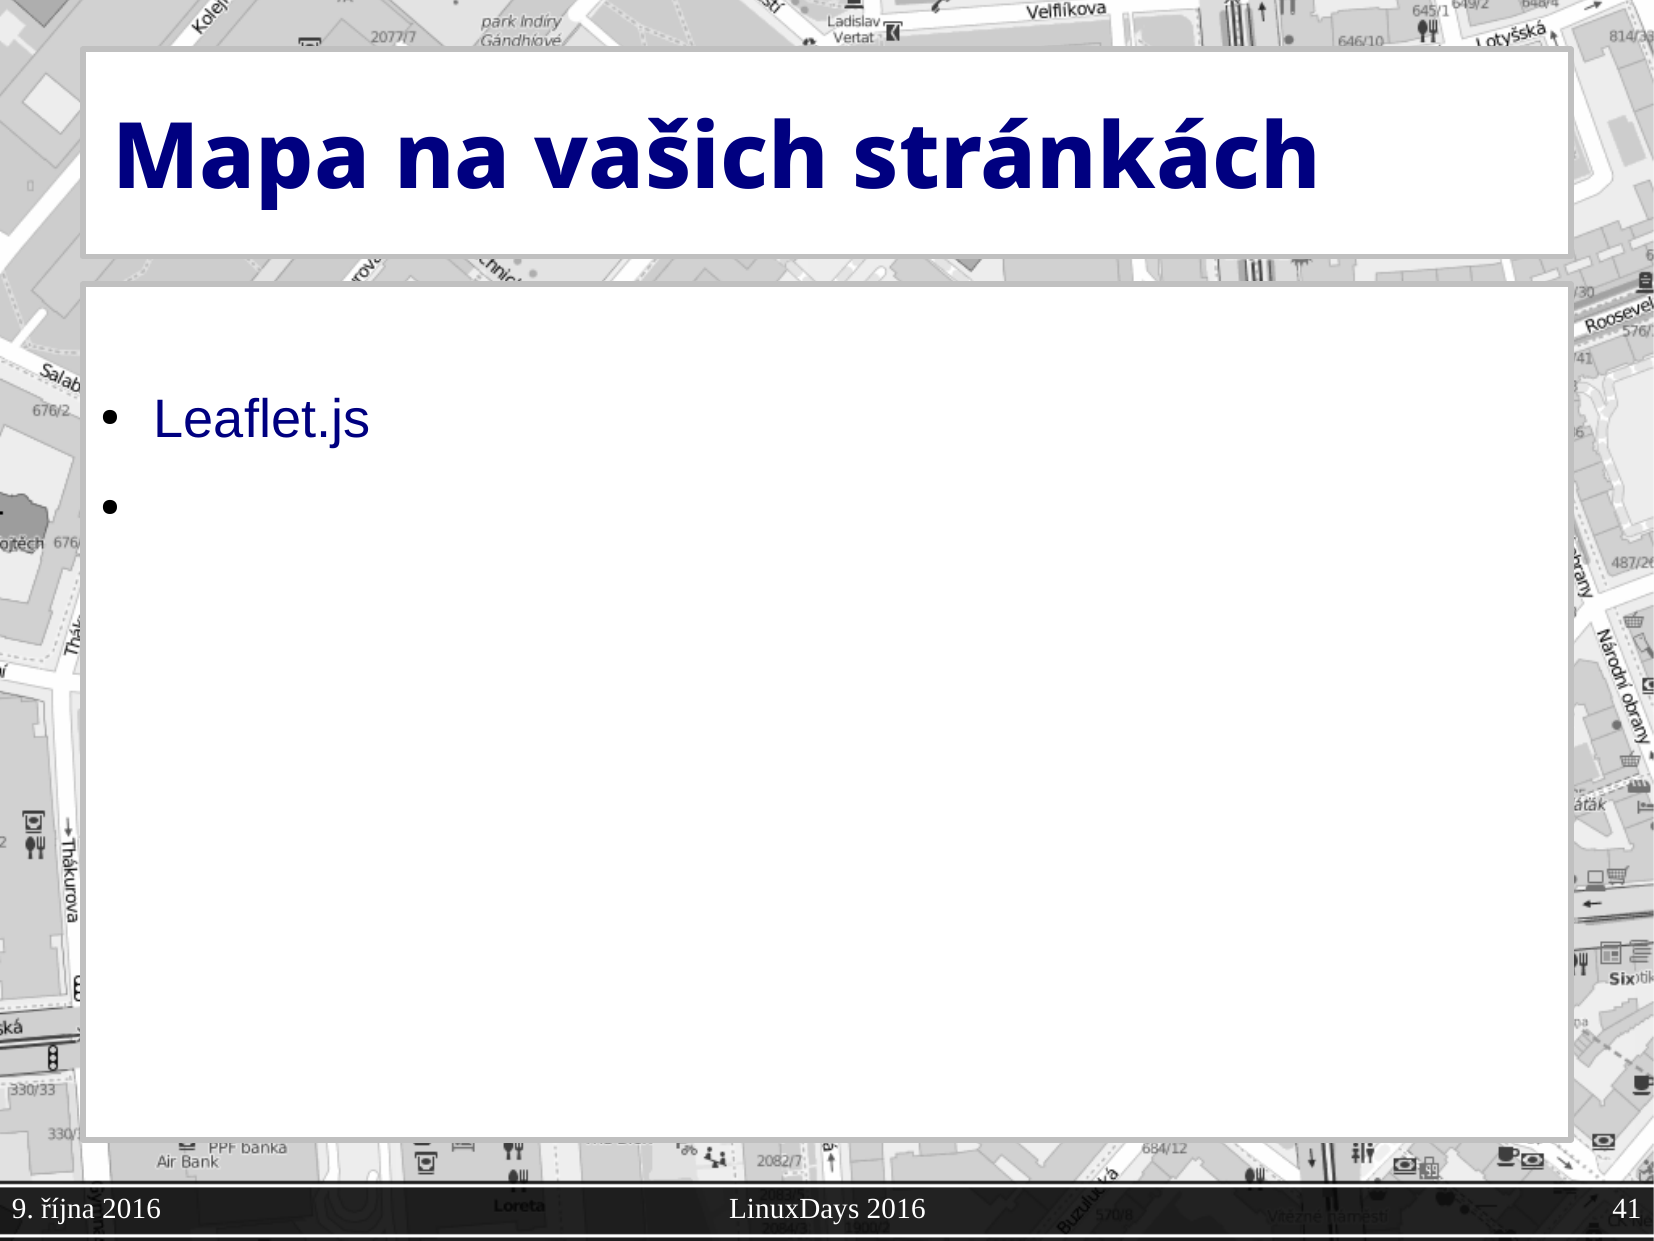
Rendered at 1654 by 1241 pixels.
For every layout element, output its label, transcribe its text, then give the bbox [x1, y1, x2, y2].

picture [0, 0, 1654, 1241]
title Mapa na vašich stránkách [82, 49, 1571, 257]
list Leaflet.js [82, 284, 1571, 1140]
